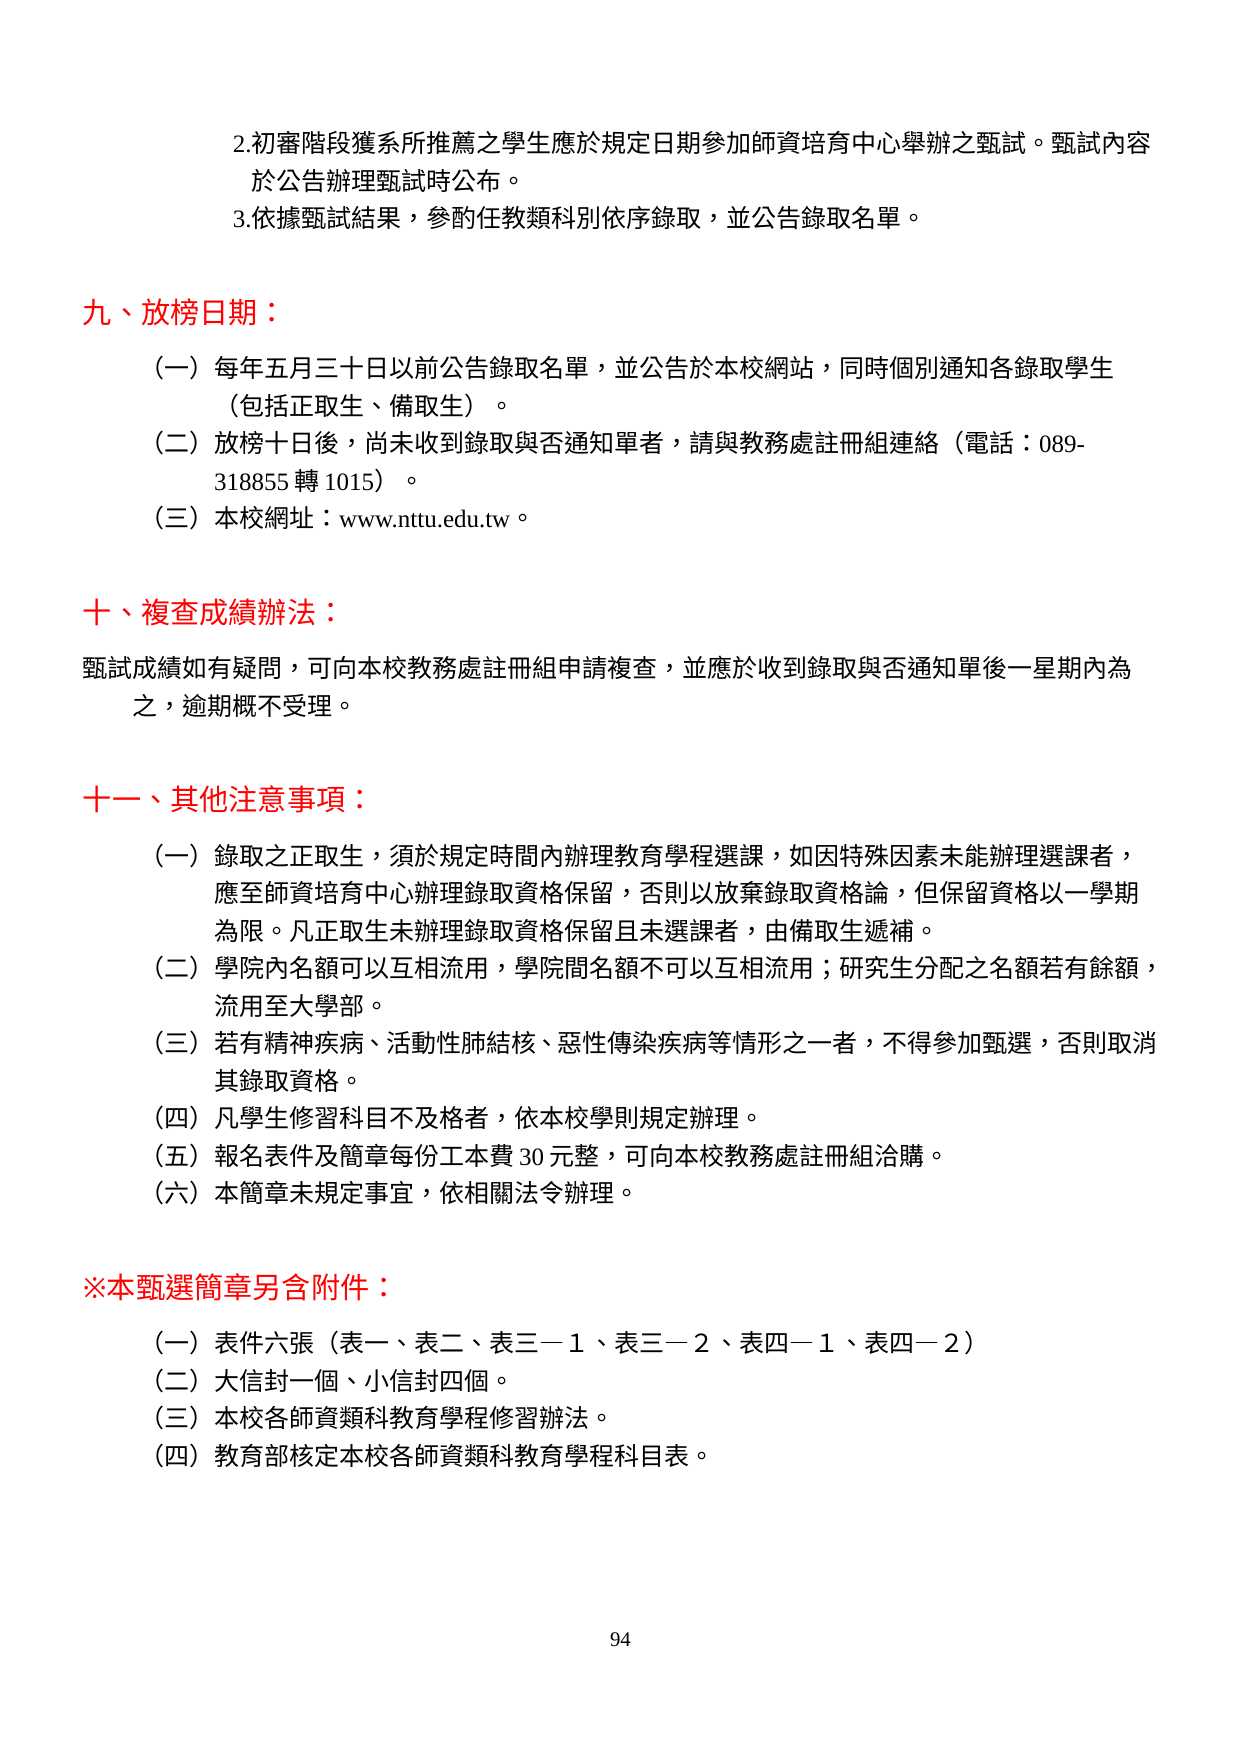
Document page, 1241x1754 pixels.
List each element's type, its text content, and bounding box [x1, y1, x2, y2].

text （二）大信封一個、小信封四個。 [139, 1360, 1157, 1398]
text （五）報名表件及簡章每份工本費30元整，可向本校教務處註冊組洽購。 [139, 1135, 1157, 1173]
text （三）本校各師資類科教育學程修習辦法。 [139, 1398, 1157, 1435]
text 2.初審階段獲系所推薦之學生應於規定日期參加師資培育中心舉辦之甄試。甄試內容於公告辦理甄試時公布。 [233, 123, 1157, 198]
text （三）本校網址：www.nttu.edu.tw。 [139, 498, 1157, 535]
text （一）每年五月三十日以前公告錄取名單，並公告於本校網站，同時個別通知各錄取學生（包括正取生、備取生）。 [139, 348, 1157, 423]
text 十、複查成績辦法： [83, 573, 1157, 648]
text 九、放榜日期： [83, 273, 1157, 348]
text （一）表件六張（表一、表二、表三—１、表三—２、表四—１、表四—２） [139, 1323, 1157, 1360]
text （二）放榜十日後，尚未收到錄取與否通知單者，請與教務處註冊組連絡（電話：089-318855轉1015）。 [139, 423, 1157, 498]
text 甄試成績如有疑問，可向本校教務處註冊組申請複查，並應於收到錄取與否通知單後一星期內為之，逾期概不受理。 [83, 648, 1157, 723]
text 十一、其他注意事項： [83, 760, 1157, 835]
text （四）教育部核定本校各師資類科教育學程科目表。 [139, 1435, 1157, 1473]
text （六）本簡章未規定事宜，依相關法令辦理。 [139, 1173, 1157, 1210]
text （三）若有精神疾病、活動性肺結核、惡性傳染疾病等情形之一者，不得參加甄選，否則取消其錄取資格。 [139, 1023, 1157, 1098]
text 3.依據甄試結果，參酌任教類科別依序錄取，並公告錄取名單。 [233, 198, 1157, 235]
text （一）錄取之正取生，須於規定時間內辦理教育學程選課，如因特殊因素未能辦理選課者，應至師資培育中心辦理錄取資格保留，否則以放棄錄取資格論，但保留資格以一學期為限。凡正取生未辦理錄取資格保留且未選課者，由備取生遞補。 [139, 835, 1157, 948]
text （四）凡學生修習科目不及格者，依本校學則規定辦理。 [139, 1098, 1157, 1135]
text ※本甄選簡章另含附件： [83, 1248, 1157, 1323]
text （二）學院內名額可以互相流用，學院間名額不可以互相流用；研究生分配之名額若有餘額，流用至大學部。 [139, 948, 1157, 1023]
